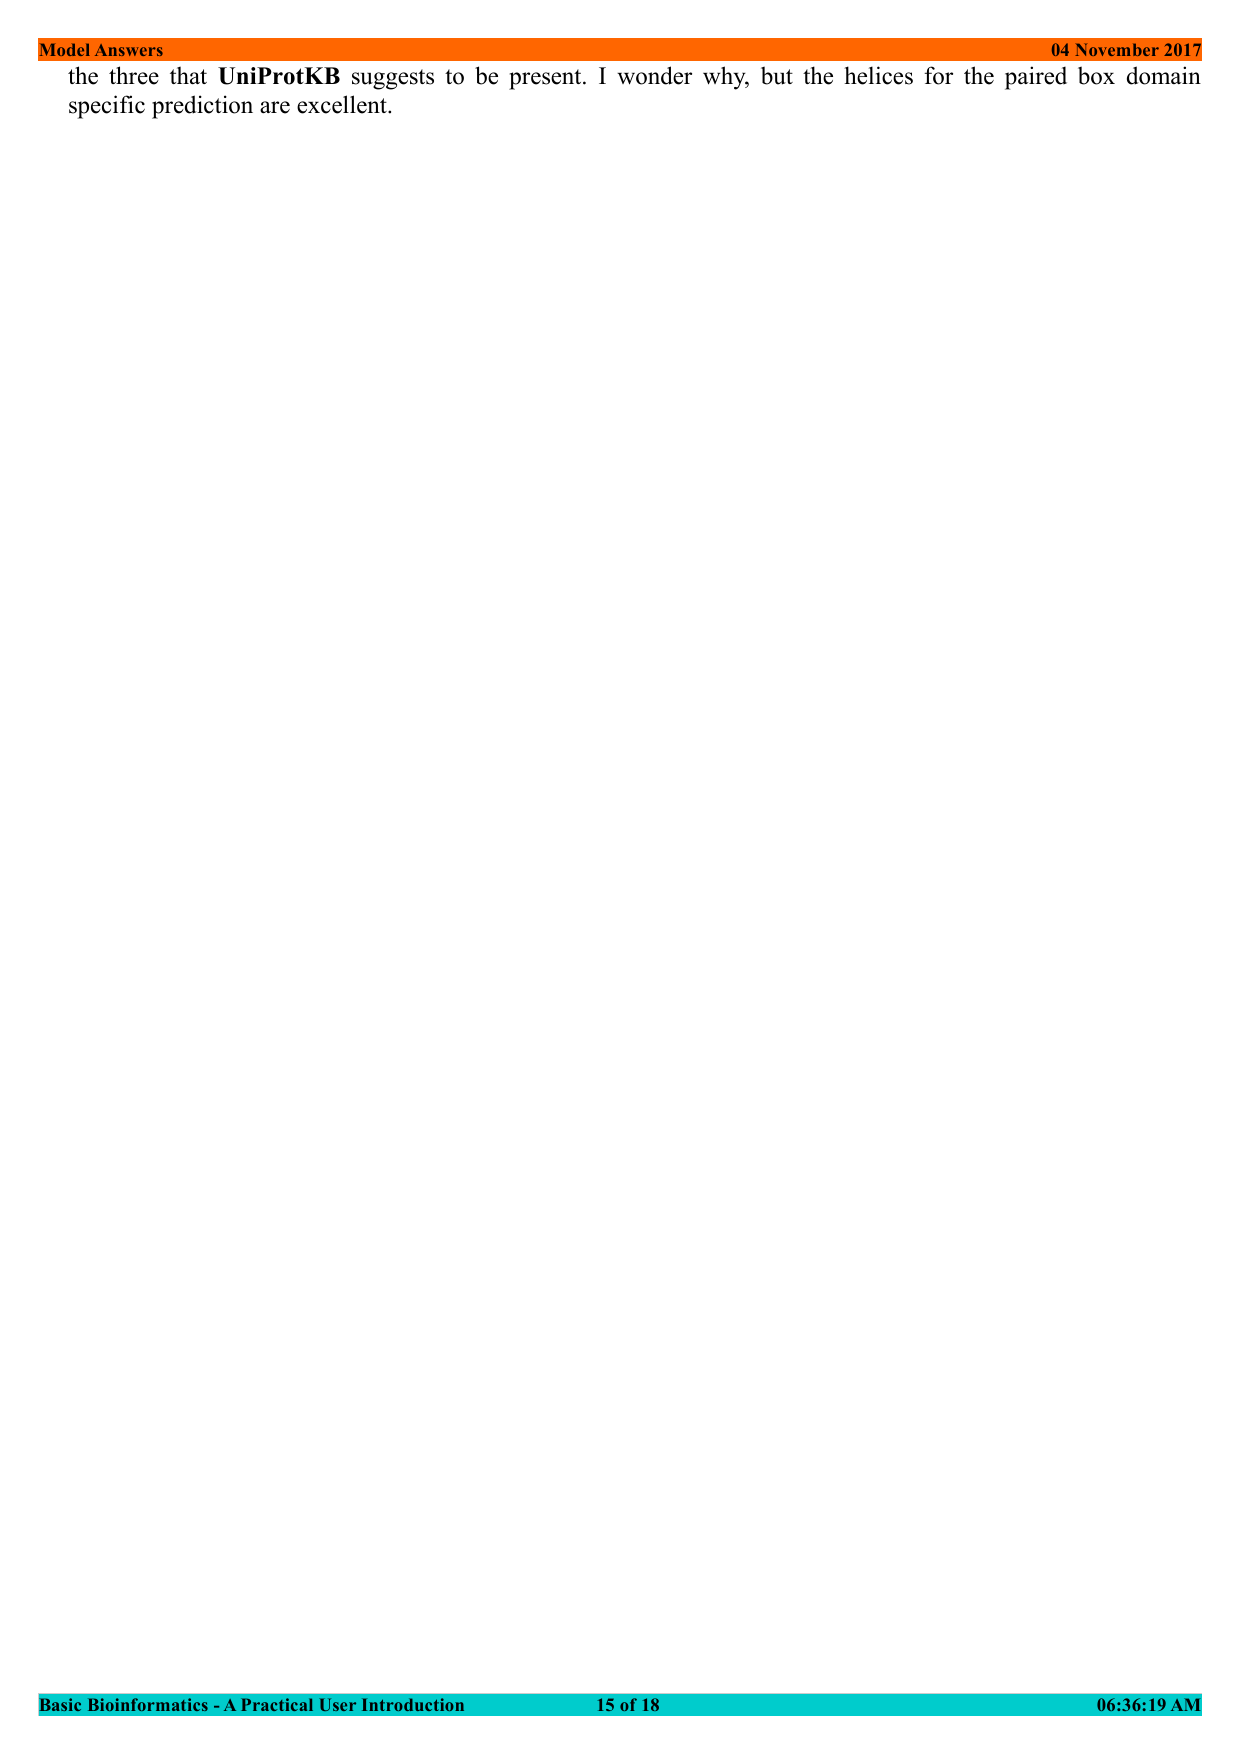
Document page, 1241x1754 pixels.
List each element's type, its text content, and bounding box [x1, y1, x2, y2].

text the three that UniProtKB suggests to be present. I wonder why, but the helices for the paired box domain specific prediction are excellent. [68, 61, 1202, 119]
